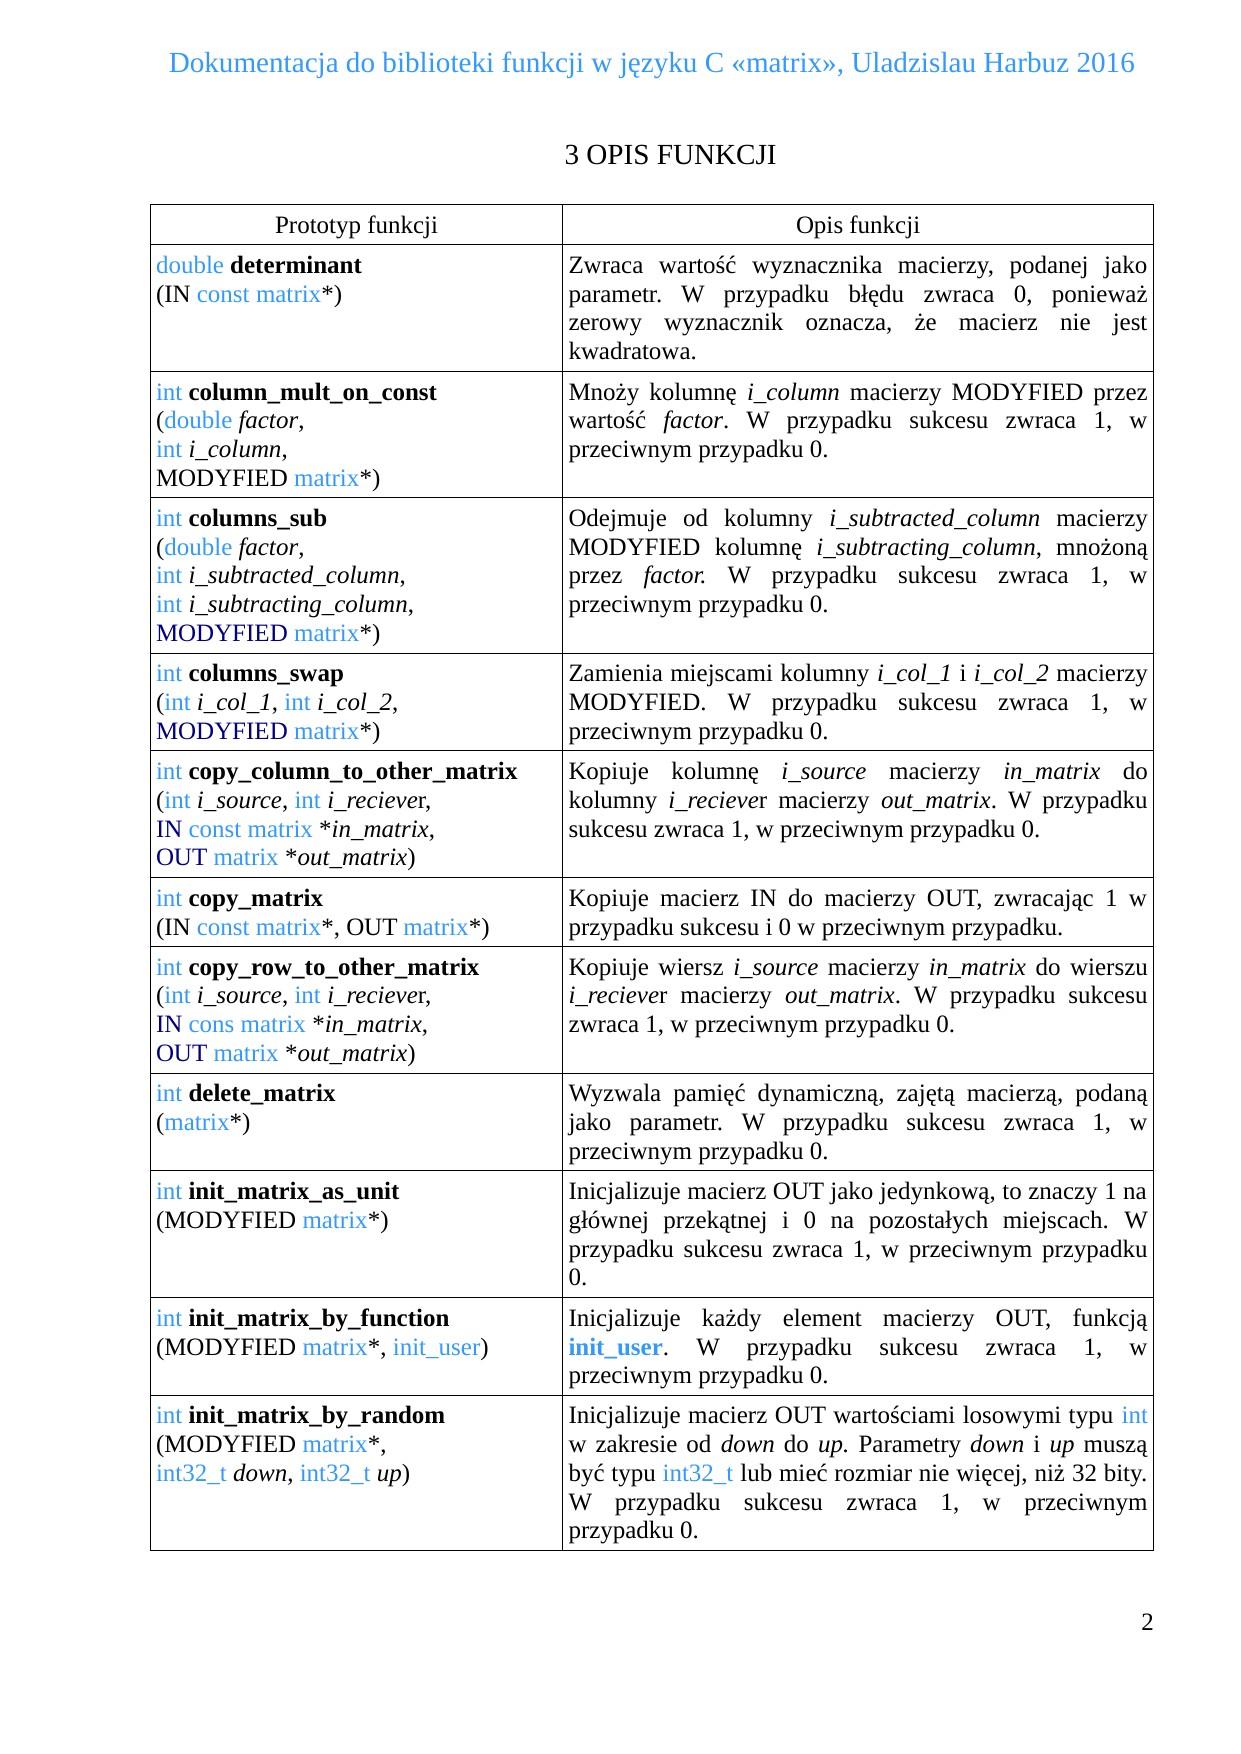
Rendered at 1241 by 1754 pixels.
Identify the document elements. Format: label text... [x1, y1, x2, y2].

table_cell Inicjalizuje każdy element macierzy OUT, funkcją init_user. W przypadku sukcesu zwraca 1, w przeciwnym przypadku 0. [563, 1298, 1153, 1395]
table_cell int column_mult_on_const (double factor, int i_column, MODYFIED matrix*) [151, 372, 562, 497]
table_header Prototyp funkcji [151, 205, 562, 244]
table_cell int copy_row_to_other_matrix (int i_source, int i_reciever, IN cons matrix *in_matrix, OUT matrix *out_matrix) [151, 947, 562, 1073]
table_cell Odejmuje od kolumny i_subtracted_column macierzy MODYFIED kolumnę i_subtracting_column, mnożoną przez factor. W przypadku sukcesu zwraca 1, w przeciwnym przypadku 0. [563, 498, 1153, 653]
table_cell int copy_matrix (IN const matrix*, OUT matrix*) [151, 878, 562, 946]
table_cell Wyzwala pamięć dynamiczną, zajętą macierzą, podaną jako parametr. W przypadku sukcesu zwraca 1, w przeciwnym przypadku 0. [563, 1074, 1153, 1170]
table_cell Inicjalizuje macierz OUT jako jedynkową, to znaczy 1 na głównej przekątnej i 0 na pozostałych miejscach. W przypadku sukcesu zwraca 1, w przeciwnym przypadku 0. [563, 1171, 1153, 1297]
table_cell int columns_sub (double factor, int i_subtracted_column, int i_subtracting_column, MODYFIED matrix*) [151, 498, 562, 653]
table_cell int init_matrix_by_function (MODYFIED matrix*, init_user) [151, 1298, 562, 1395]
table_cell int init_matrix_as_unit (MODYFIED matrix*) [151, 1171, 562, 1297]
table_cell int columns_swap (int i_col_1, int i_col_2, MODYFIED matrix*) [151, 654, 562, 750]
table_cell int copy_column_to_other_matrix (int i_source, int i_reciever, IN const matrix *in_matrix, OUT matrix *out_matrix) [151, 751, 562, 877]
table_cell Kopiuje wiersz i_source macierzy in_matrix do wierszu i_reciever macierzy out_matrix. W przypadku sukcesu zwraca 1, w przeciwnym przypadku 0. [563, 947, 1153, 1073]
table_cell double determinant (IN const matrix*) [151, 245, 562, 371]
table_cell Zwraca wartość wyznacznika macierzy, podanej jako parametr. W przypadku błędu zwraca 0, ponieważ zerowy wyznacznik oznacza, że macierz nie jest kwadratowa. [563, 245, 1153, 371]
table_cell int init_matrix_by_random (MODYFIED matrix*, int32_t down, int32_t up) [151, 1396, 562, 1550]
table_header Opis funkcji [563, 205, 1153, 244]
table_cell Inicjalizuje macierz OUT wartościami losowymi typu int w zakresie od down do up. Parametry down i up muszą być typu int32_t lub mieć rozmiar nie więcej, niż 32 bity. W przypadku sukcesu zwraca 1, w przeciwnym przypadku 0. [563, 1396, 1153, 1550]
table_cell Zamienia miejscami kolumny i_col_1 i i_col_2 macierzy MODYFIED. W przypadku sukcesu zwraca 1, w przeciwnym przypadku 0. [563, 654, 1153, 750]
table_cell int delete_matrix (matrix*) [151, 1074, 562, 1170]
table_cell Mnoży kolumnę i_column macierzy MODYFIED przez wartość factor. W przypadku sukcesu zwraca 1, w przeciwnym przypadku 0. [563, 372, 1153, 497]
table_cell Kopiuje kolumnę i_source macierzy in_matrix do kolumny i_reciever macierzy out_matrix. W przypadku sukcesu zwraca 1, w przeciwnym przypadku 0. [563, 751, 1153, 877]
table_cell Kopiuje macierz IN do macierzy OUT, zwracając 1 w przypadku sukcesu i 0 w przeciwnym przypadku. [563, 878, 1153, 946]
text 3 OPIS FUNKCJI [150, 137, 1153, 170]
